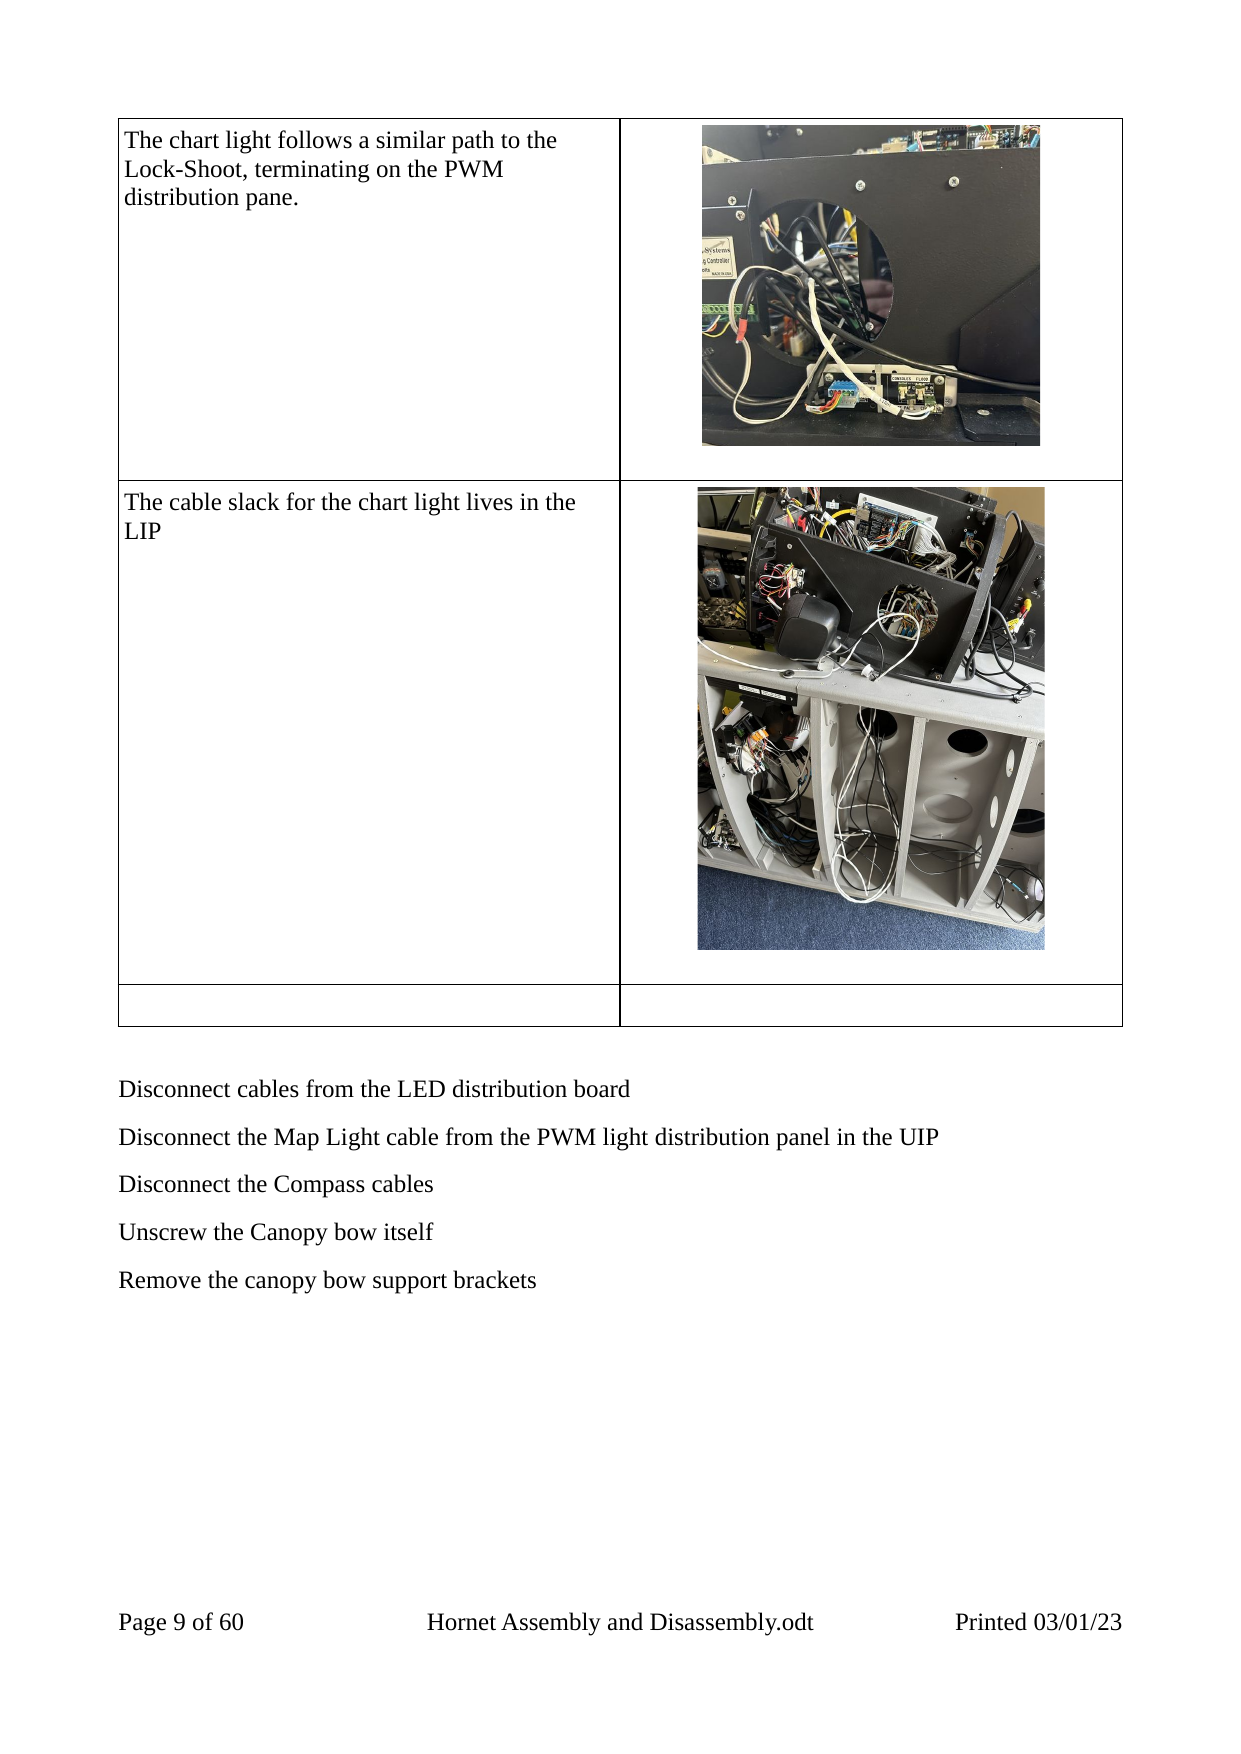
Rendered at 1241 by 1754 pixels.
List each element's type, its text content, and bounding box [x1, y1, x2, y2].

text Disconnect the Map Light cable from the PWM light distribution panel in the UIP [118, 1122, 1122, 1151]
text Remove the canopy bow support brackets [118, 1265, 1122, 1293]
table_cell [119, 985, 619, 1026]
table_cell [621, 119, 1122, 480]
table_cell [621, 481, 1122, 984]
picture [702, 125, 1040, 446]
text Unscrew the Canopy bow itself [118, 1217, 1122, 1246]
table_cell [621, 985, 1122, 1026]
picture [697, 487, 1045, 950]
text Disconnect the Compass cables [118, 1169, 1122, 1198]
table_cell The chart light follows a similar path to the Lock-Shoot, terminating on the PWM distribution pane. [119, 119, 619, 480]
text Disconnect cables from the LED distribution board [118, 1074, 1122, 1103]
table_cell The cable slack for the chart light lives in the LIP [119, 481, 619, 984]
